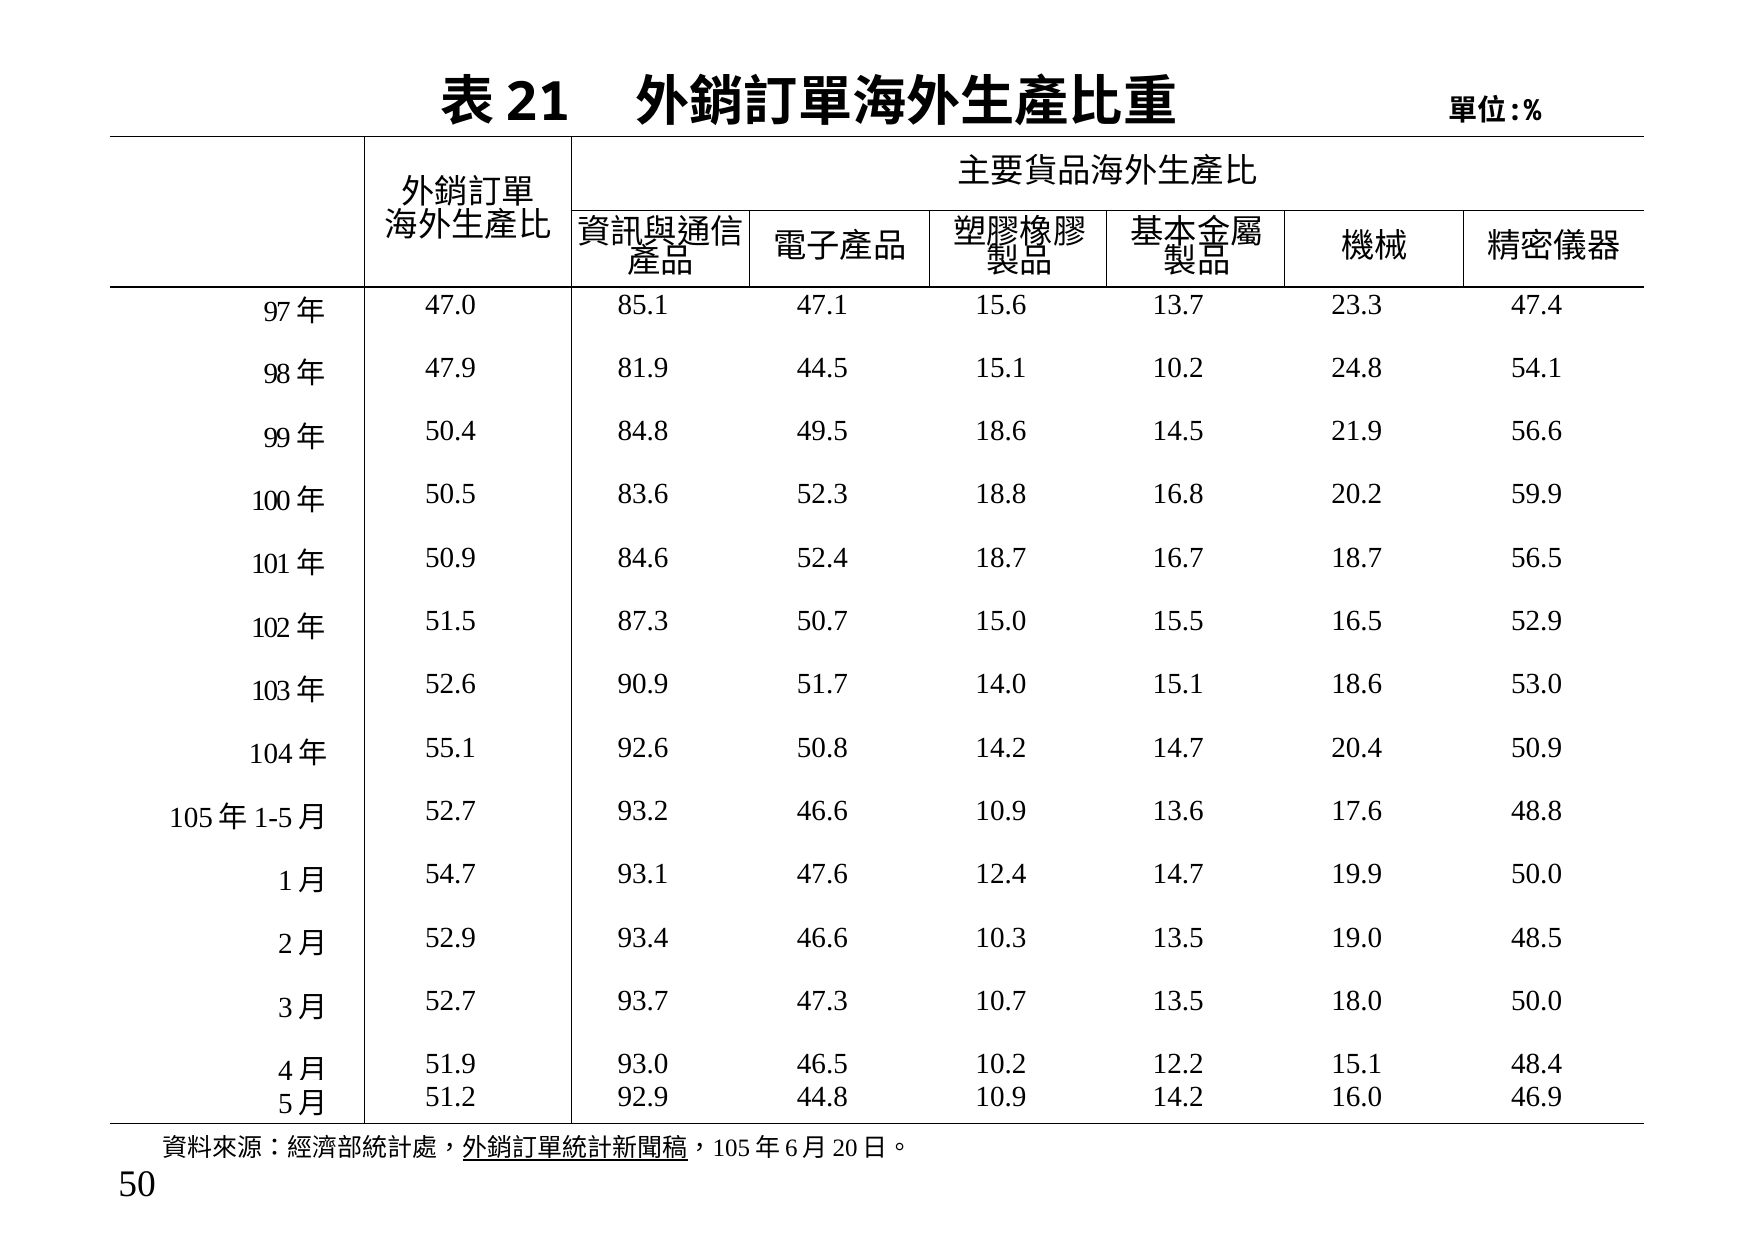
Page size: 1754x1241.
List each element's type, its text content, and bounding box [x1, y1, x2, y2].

table_cell 52.7 [365, 983, 571, 1046]
table_cell 塑膠橡膠 製品 [930, 211, 1106, 286]
table_cell 84.8 [572, 413, 749, 476]
table_header 主要貨品海外生產比 [572, 137, 1644, 210]
table_cell 15.6 [930, 288, 1106, 350]
table_cell 15.1 [930, 350, 1106, 413]
table_cell 16.0 [1284, 1080, 1464, 1123]
table_cell 47.6 [749, 856, 930, 920]
table_cell 16.7 [1106, 540, 1284, 603]
table_cell 3月 [110, 983, 364, 1046]
table_cell 10.9 [930, 793, 1106, 856]
table_header [110, 137, 364, 286]
table_cell 50.7 [749, 603, 930, 666]
table_cell 15.5 [1106, 603, 1284, 666]
table_cell 93.0 [572, 1046, 749, 1079]
table_cell 10.3 [930, 920, 1106, 983]
table_cell 10.7 [930, 983, 1106, 1046]
table_cell 56.6 [1464, 413, 1644, 476]
table_cell 104年 [110, 730, 364, 793]
table_cell 59.9 [1464, 476, 1644, 540]
table_cell 50.0 [1464, 856, 1644, 920]
table_cell 21.9 [1284, 413, 1464, 476]
table_cell 81.9 [572, 350, 749, 413]
table_cell 14.2 [1106, 1080, 1284, 1123]
subtitle 表21 外銷訂單海外生產比重 單位:% [118, 57, 1636, 136]
table_cell 54.1 [1464, 350, 1644, 413]
table_cell 4月 [110, 1046, 364, 1079]
table_cell 87.3 [572, 603, 749, 666]
table_cell 48.4 [1464, 1046, 1644, 1079]
table_cell 資訊與通信產品 [572, 211, 749, 286]
table_cell 16.8 [1106, 476, 1284, 540]
table_cell 46.6 [749, 793, 930, 856]
table_cell 50.0 [1464, 983, 1644, 1046]
table_cell 100年 [110, 476, 364, 540]
table_cell 13.6 [1106, 793, 1284, 856]
table_cell 14.5 [1106, 413, 1284, 476]
table_cell 52.9 [365, 920, 571, 983]
table_cell 47.1 [749, 288, 930, 350]
table_cell 47.3 [749, 983, 930, 1046]
table_cell 18.7 [1284, 540, 1464, 603]
table_cell 20.2 [1284, 476, 1464, 540]
table_cell 10.2 [1106, 350, 1284, 413]
table_cell 23.3 [1284, 288, 1464, 350]
table_cell 93.2 [572, 793, 749, 856]
table_cell 機械 [1285, 211, 1463, 286]
table_cell 12.4 [930, 856, 1106, 920]
table_cell 2月 [110, 920, 364, 983]
table_cell 20.4 [1284, 730, 1464, 793]
table_cell 99年 [110, 413, 364, 476]
table_cell 12.2 [1106, 1046, 1284, 1079]
table_cell 47.4 [1464, 288, 1644, 350]
table_cell 51.7 [749, 666, 930, 730]
table_cell 5月 [110, 1080, 364, 1123]
table_cell 19.0 [1284, 920, 1464, 983]
table_cell 15.1 [1284, 1046, 1464, 1079]
table_cell 101年 [110, 540, 364, 603]
table_cell 105年1-5月 [110, 793, 364, 856]
table_cell 50.4 [365, 413, 571, 476]
table_cell 電子產品 [750, 211, 929, 286]
table_cell 18.0 [1284, 983, 1464, 1046]
table_cell 52.7 [365, 793, 571, 856]
table_cell 51.9 [365, 1046, 571, 1079]
table_cell 49.5 [749, 413, 930, 476]
table_cell 93.4 [572, 920, 749, 983]
table_cell 24.8 [1284, 350, 1464, 413]
table_cell 精密儀器 [1464, 211, 1644, 286]
table_cell 44.8 [749, 1080, 930, 1123]
table_cell 92.6 [572, 730, 749, 793]
table_cell 92.9 [572, 1080, 749, 1123]
table_cell 47.9 [365, 350, 571, 413]
table_cell 14.0 [930, 666, 1106, 730]
table_header 外銷訂單 海外生產比 [365, 137, 571, 286]
table_cell 13.5 [1106, 983, 1284, 1046]
table_cell 93.7 [572, 983, 749, 1046]
table_cell 16.5 [1284, 603, 1464, 666]
table_cell 50.9 [1464, 730, 1644, 793]
text 資料來源：經濟部統計處，外銷訂單統計新聞稿，105年6月20日。 [162, 1137, 1636, 1162]
table_cell 93.1 [572, 856, 749, 920]
table_cell 52.4 [749, 540, 930, 603]
table_cell 52.3 [749, 476, 930, 540]
table_cell 51.2 [365, 1080, 571, 1123]
table_cell 13.5 [1106, 920, 1284, 983]
table_cell 18.8 [930, 476, 1106, 540]
table_cell 14.7 [1106, 856, 1284, 920]
table_cell 53.0 [1464, 666, 1644, 730]
table_cell 52.6 [365, 666, 571, 730]
table_cell 48.8 [1464, 793, 1644, 856]
table_cell 44.5 [749, 350, 930, 413]
table_cell 10.2 [930, 1046, 1106, 1079]
table_cell 18.7 [930, 540, 1106, 603]
table_cell 90.9 [572, 666, 749, 730]
table_cell 50.8 [749, 730, 930, 793]
table_cell 基本金屬 製品 [1107, 211, 1284, 286]
table_cell 46.9 [1464, 1080, 1644, 1123]
table_cell 51.5 [365, 603, 571, 666]
table_cell 56.5 [1464, 540, 1644, 603]
table_cell 54.7 [365, 856, 571, 920]
table_cell 19.9 [1284, 856, 1464, 920]
table_cell 1月 [110, 856, 364, 920]
table_cell 14.2 [930, 730, 1106, 793]
table_cell 10.9 [930, 1080, 1106, 1123]
table_cell 98年 [110, 350, 364, 413]
table_cell 103年 [110, 666, 364, 730]
table_cell 18.6 [930, 413, 1106, 476]
table_cell 46.6 [749, 920, 930, 983]
table_cell 83.6 [572, 476, 749, 540]
table_cell 48.5 [1464, 920, 1644, 983]
table_cell 85.1 [572, 288, 749, 350]
table_cell 52.9 [1464, 603, 1644, 666]
table_cell 97年 [110, 288, 364, 350]
table_cell 46.5 [749, 1046, 930, 1079]
table_cell 18.6 [1284, 666, 1464, 730]
table_cell 14.7 [1106, 730, 1284, 793]
table_cell 84.6 [572, 540, 749, 603]
table_cell 50.5 [365, 476, 571, 540]
table_cell 55.1 [365, 730, 571, 793]
table_cell 50.9 [365, 540, 571, 603]
table_cell 15.1 [1106, 666, 1284, 730]
table_cell 102年 [110, 603, 364, 666]
table_cell 47.0 [365, 288, 571, 350]
table_cell 15.0 [930, 603, 1106, 666]
table_cell 13.7 [1106, 288, 1284, 350]
table_cell 17.6 [1284, 793, 1464, 856]
